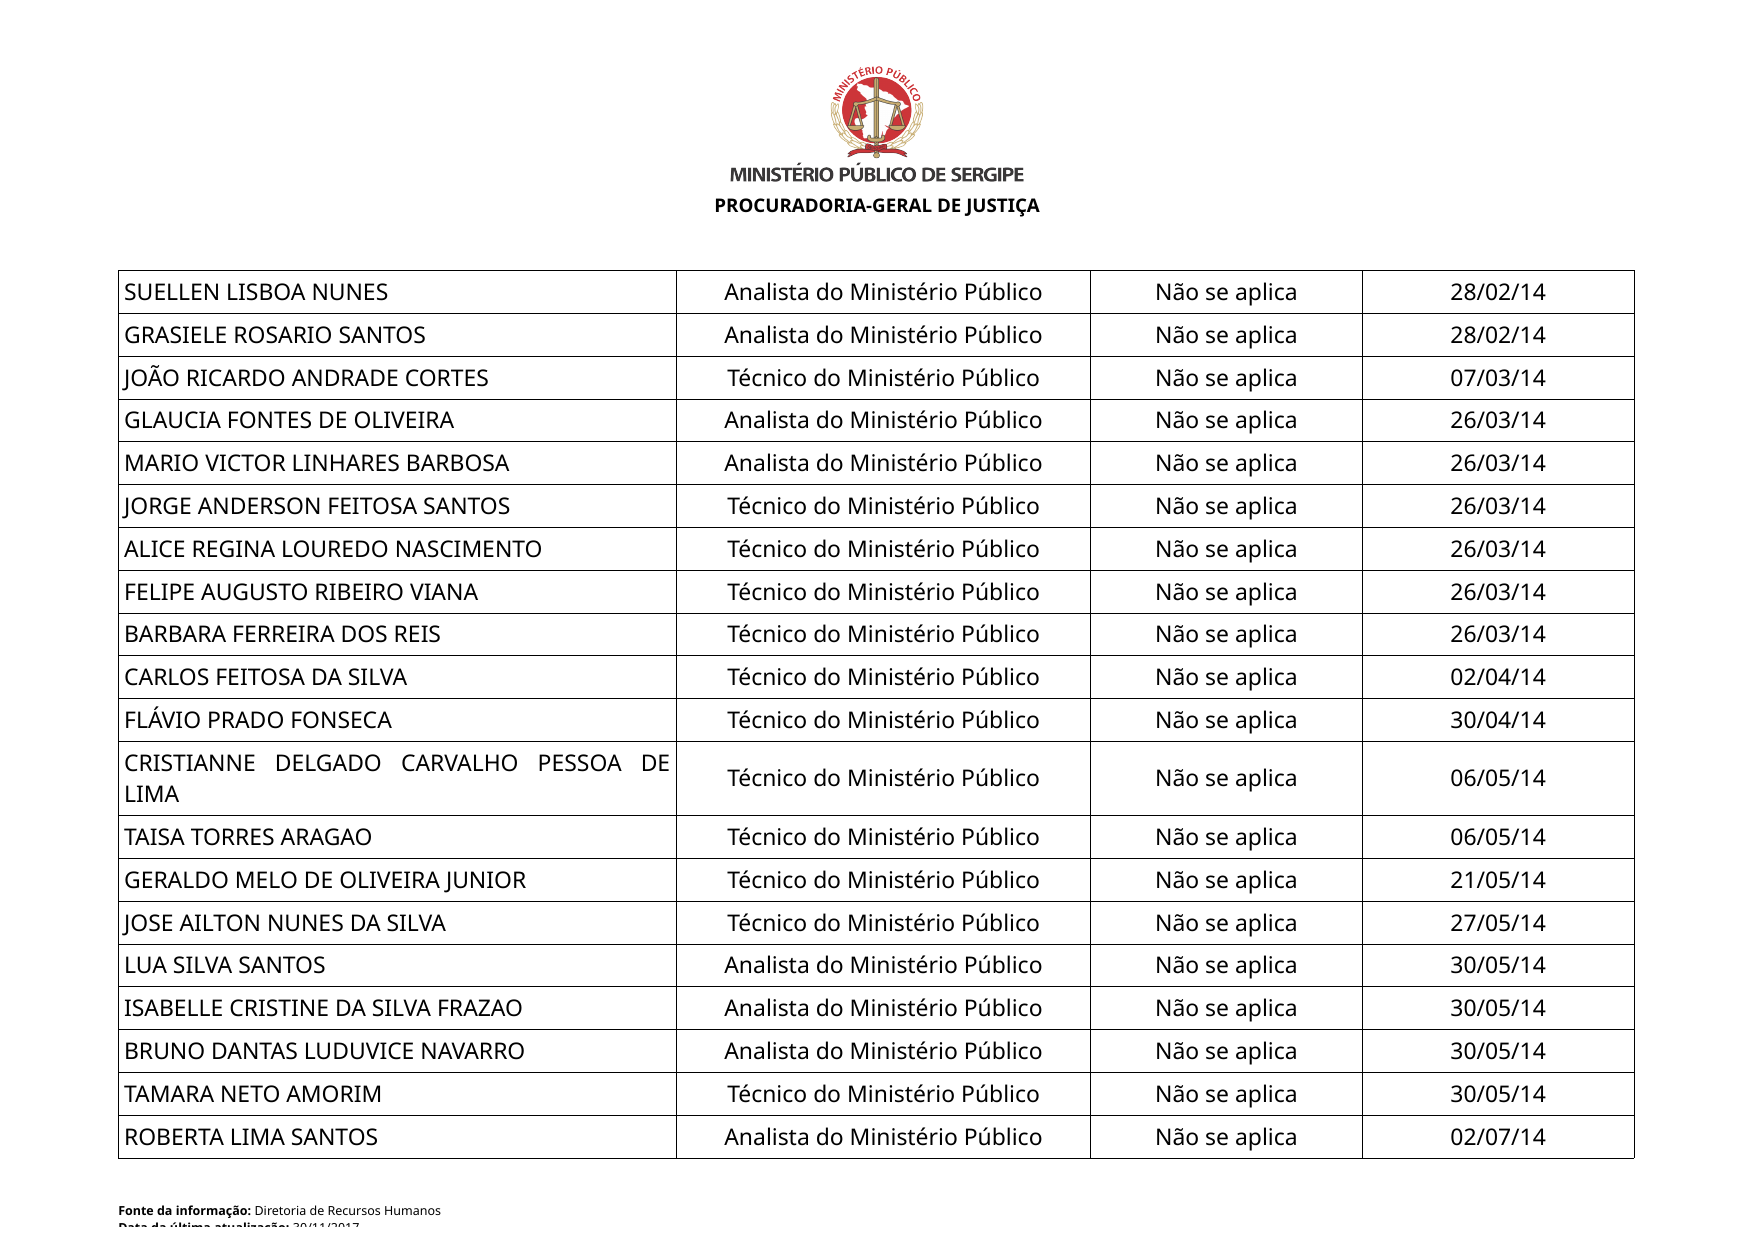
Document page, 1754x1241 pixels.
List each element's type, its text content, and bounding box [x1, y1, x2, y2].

table_cell Não se aplica [1091, 1073, 1362, 1115]
table_cell Não se aplica [1091, 742, 1362, 815]
table_cell Analista do Ministério Público [677, 1030, 1090, 1072]
table_cell Técnico do Ministério Público [677, 742, 1090, 815]
table_cell FLÁVIO PRADO FONSECA [119, 699, 676, 741]
table_cell Não se aplica [1091, 987, 1362, 1029]
table_cell TAISA TORRES ARAGAO [119, 816, 676, 858]
table_cell BARBARA FERREIRA DOS REIS [119, 614, 676, 655]
table_cell Não se aplica [1091, 357, 1362, 398]
table_cell 02/04/14 [1363, 656, 1634, 698]
table_cell Técnico do Ministério Público [677, 859, 1090, 901]
table_cell Analista do Ministério Público [677, 271, 1090, 313]
table_cell 26/03/14 [1363, 442, 1634, 484]
table_cell Não se aplica [1091, 614, 1362, 655]
table_cell Técnico do Ministério Público [677, 485, 1090, 527]
table_cell Analista do Ministério Público [677, 945, 1090, 986]
table_cell GRASIELE ROSARIO SANTOS [119, 314, 676, 356]
table_cell 30/05/14 [1363, 1073, 1634, 1115]
table_cell Não se aplica [1091, 442, 1362, 484]
table_cell GERALDO MELO DE OLIVEIRA JUNIOR [119, 859, 676, 901]
table_cell FELIPE AUGUSTO RIBEIRO VIANA [119, 571, 676, 612]
table_cell Não se aplica [1091, 1030, 1362, 1072]
table_cell Técnico do Ministério Público [677, 1073, 1090, 1115]
table_cell 21/05/14 [1363, 859, 1634, 901]
table_cell 26/03/14 [1363, 485, 1634, 527]
picture [730, 66, 1024, 185]
table_cell Não se aplica [1091, 400, 1362, 441]
table_cell BRUNO DANTAS LUDUVICE NAVARRO [119, 1030, 676, 1072]
table_cell 28/02/14 [1363, 314, 1634, 356]
table_cell Analista do Ministério Público [677, 442, 1090, 484]
table_cell JOÃO RICARDO ANDRADE CORTES [119, 357, 676, 398]
table_cell Não se aplica [1091, 314, 1362, 356]
table_cell 27/05/14 [1363, 902, 1634, 943]
table_cell Técnico do Ministério Público [677, 816, 1090, 858]
table_cell 30/04/14 [1363, 699, 1634, 741]
table_cell Não se aplica [1091, 699, 1362, 741]
table_cell GLAUCIA FONTES DE OLIVEIRA [119, 400, 676, 441]
table_cell Não se aplica [1091, 945, 1362, 986]
table_cell 02/07/14 [1363, 1116, 1634, 1157]
table_cell 30/05/14 [1363, 945, 1634, 986]
table_cell 26/03/14 [1363, 400, 1634, 441]
table_cell CRISTIANNE DELGADO CARVALHO PESSOA DE LIMA [119, 742, 676, 815]
table_cell Não se aplica [1091, 902, 1362, 943]
table_cell MARIO VICTOR LINHARES BARBOSA [119, 442, 676, 484]
table_cell Analista do Ministério Público [677, 400, 1090, 441]
table_cell Analista do Ministério Público [677, 314, 1090, 356]
table_cell 26/03/14 [1363, 528, 1634, 570]
table_cell Não se aplica [1091, 571, 1362, 612]
table_cell Técnico do Ministério Público [677, 528, 1090, 570]
table_cell ROBERTA LIMA SANTOS [119, 1116, 676, 1157]
table_cell Técnico do Ministério Público [677, 357, 1090, 398]
table_cell Não se aplica [1091, 271, 1362, 313]
table_cell Analista do Ministério Público [677, 987, 1090, 1029]
table_cell JORGE ANDERSON FEITOSA SANTOS [119, 485, 676, 527]
table_cell 06/05/14 [1363, 816, 1634, 858]
table_cell Não se aplica [1091, 485, 1362, 527]
table_cell Técnico do Ministério Público [677, 614, 1090, 655]
table_cell 06/05/14 [1363, 742, 1634, 815]
table_cell Não se aplica [1091, 816, 1362, 858]
table_cell LUA SILVA SANTOS [119, 945, 676, 986]
table_cell Técnico do Ministério Público [677, 571, 1090, 612]
table_cell Não se aplica [1091, 656, 1362, 698]
table_cell 26/03/14 [1363, 571, 1634, 612]
table_cell Analista do Ministério Público [677, 1116, 1090, 1157]
table_cell CARLOS FEITOSA DA SILVA [119, 656, 676, 698]
table_cell 30/05/14 [1363, 1030, 1634, 1072]
table_cell SUELLEN LISBOA NUNES [119, 271, 676, 313]
table_cell 30/05/14 [1363, 987, 1634, 1029]
table_cell ISABELLE CRISTINE DA SILVA FRAZAO [119, 987, 676, 1029]
table_cell Técnico do Ministério Público [677, 656, 1090, 698]
table_cell Não se aplica [1091, 528, 1362, 570]
table_cell JOSE AILTON NUNES DA SILVA [119, 902, 676, 943]
table_cell Não se aplica [1091, 1116, 1362, 1157]
table_cell 28/02/14 [1363, 271, 1634, 313]
table_cell 26/03/14 [1363, 614, 1634, 655]
table_cell Não se aplica [1091, 859, 1362, 901]
table_cell ALICE REGINA LOUREDO NASCIMENTO [119, 528, 676, 570]
table_cell Técnico do Ministério Público [677, 699, 1090, 741]
table_cell 07/03/14 [1363, 357, 1634, 398]
table_cell TAMARA NETO AMORIM [119, 1073, 676, 1115]
table_cell Técnico do Ministério Público [677, 902, 1090, 943]
